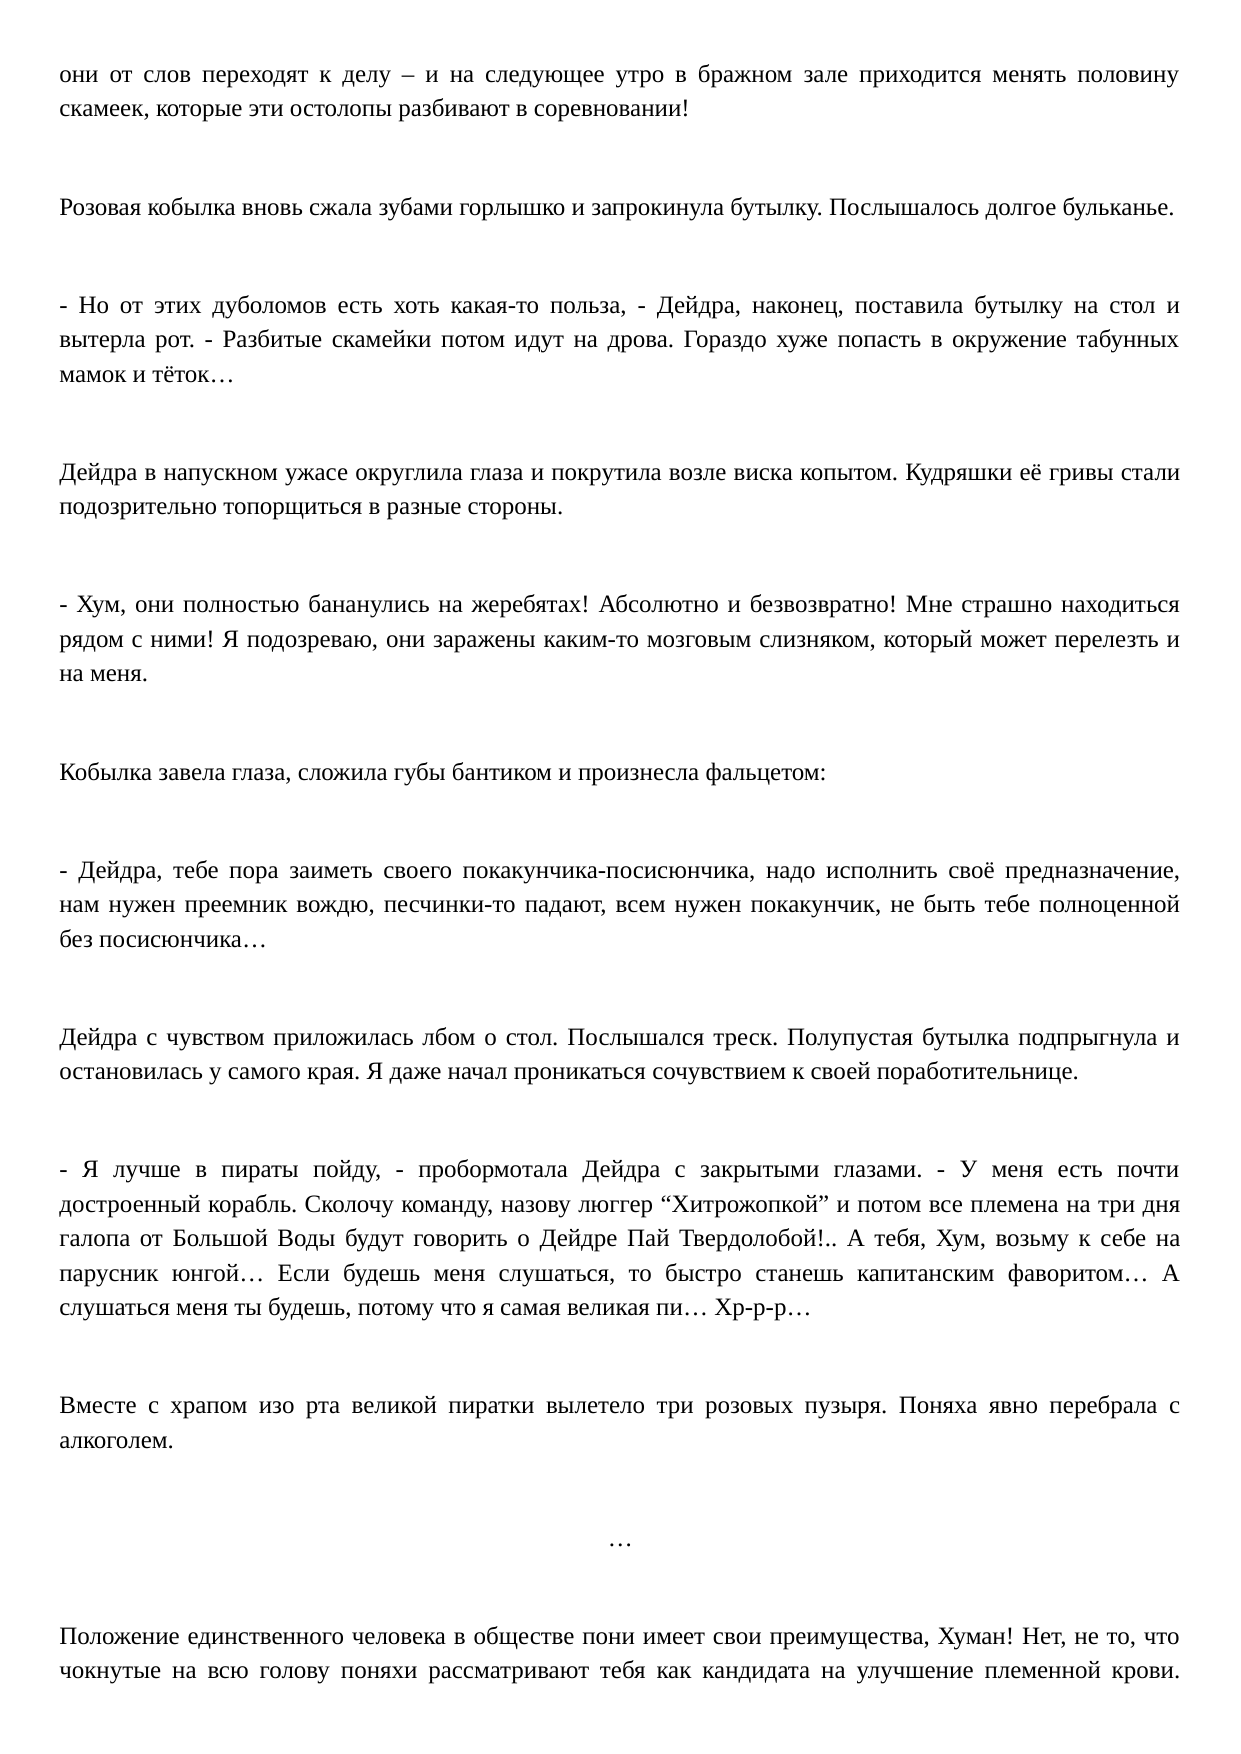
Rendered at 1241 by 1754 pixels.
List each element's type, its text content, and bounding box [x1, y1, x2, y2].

text - Дейдра, тебе пора заиметь своего покакунчика-посисюнчика, надо исполнить своё предназначение, нам нужен преемник вождю, песчинки-то падают, всем нужен покакунчик, не быть тебе полноценной без посисюнчика… [59, 855, 1181, 952]
text - Но от этих дуболомов есть хоть какая-то польза, - Дейдра, наконец, поставила бутылку на стол и вытерла рот. - Разбитые скамейки потом идут на дрова. Гораздо хуже попасть в окружение табунных мамок и тёток… [59, 290, 1181, 387]
text Кобылка завела глаза, сложила губы бантиком и произнесла фальцетом: [59, 757, 1181, 785]
text Дейдра в напускном ужасе округлила глаза и покрутила возле виска копытом. Кудряшки её гривы стали подозрительно топорщиться в разные стороны. [59, 457, 1181, 520]
text … [59, 1523, 1181, 1552]
text Розовая кобылка вновь сжала зубами горлышко и запрокинула бутылку. Послышалось долгое бульканье. [59, 192, 1181, 220]
text - Я лучше в пираты пойду, - пробормотала Дейдра с закрытыми глазами. - У меня есть почти достроенный корабль. Сколочу команду, назову люггер “Хитрожопкой” и потом все племена на три дня галопа от Большой Воды будут говорить о Дейдре Пай Твердолобой!.. А тебя, Хум, возьму к себе на парусник юнгой… Если будешь меня слушаться, то быстро станешь капитанским фаворитом… А слушаться меня ты будешь, потому что я самая великая пи… Хр-р-р… [59, 1154, 1181, 1321]
text - Хум, они полностью бананулись на жеребятах! Абсолютно и безвозвратно! Мне страшно находиться рядом с ними! Я подозреваю, они заражены каким-то мозговым слизняком, который может перелезть и на меня. [59, 589, 1181, 687]
text они от слов переходят к делу – и на следующее утро в бражном зале приходится менять половину скамеек, которые эти остолопы разбивают в соревновании! [59, 59, 1181, 122]
text Вместе с храпом изо рта великой пиратки вылетело три розовых пузыря. Поняха явно перебрала с алкоголем. [59, 1390, 1181, 1454]
text Положение единственного человека в обществе пони имеет свои преимущества, Хуман! Нет, не то, что чокнутые на всю голову поняхи рассматривают тебя как кандидата на улучшение племенной крови. [59, 1621, 1181, 1684]
text Дейдра с чувством приложилась лбом о стол. Послышался треск. Полупустая бутылка подпрыгнула и остановилась у самого края. Я даже начал проникаться сочувствием к своей поработительнице. [59, 1022, 1181, 1085]
